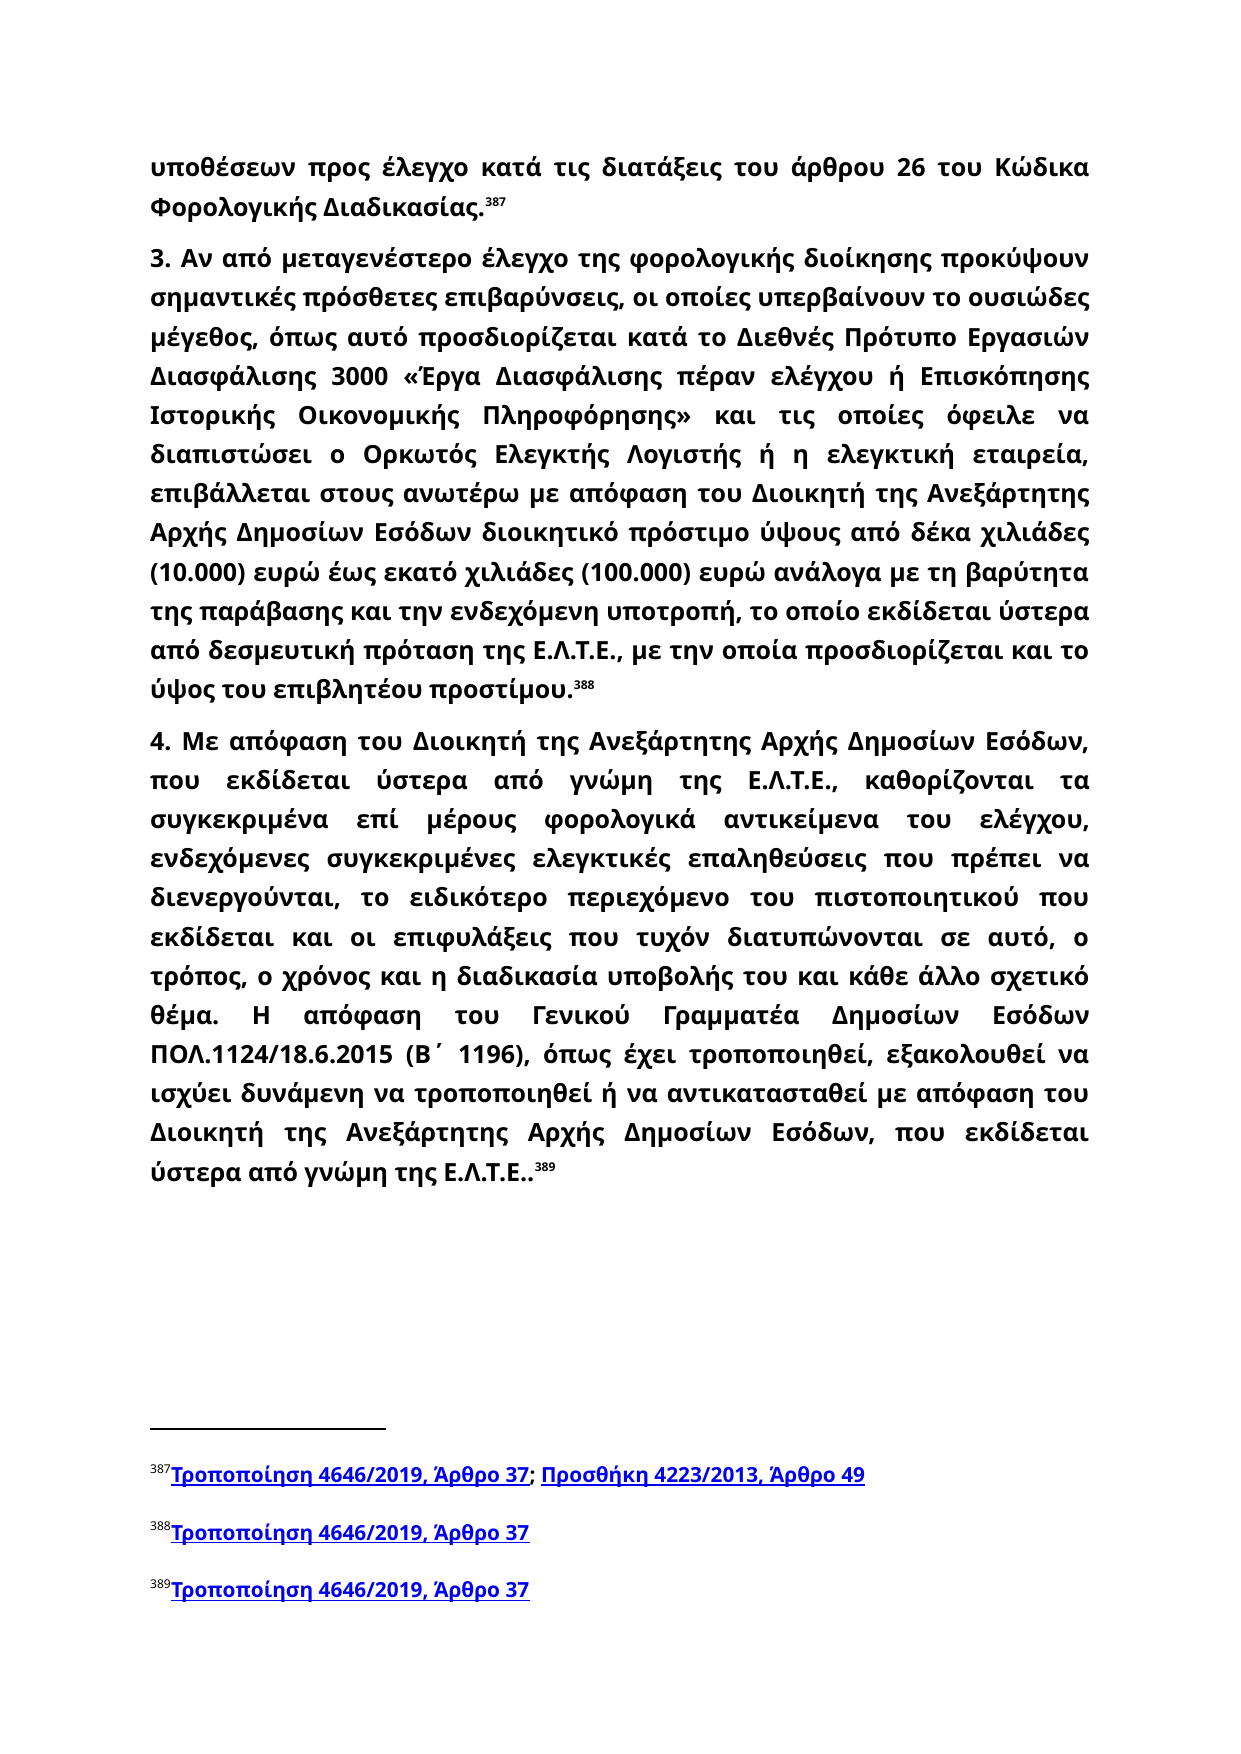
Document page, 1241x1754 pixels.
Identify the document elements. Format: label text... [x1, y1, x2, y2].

text 3. Αν από μεταγενέστερο έλεγχο της φορολογικής διοίκησης προκύψουν σημαντικές πρόσθετες επιβαρύνσεις, οι οποίες υπερβαίνουν το ουσιώδες μέγεθος, όπως αυτό προσδιορίζεται κατά το Διεθνές Πρότυπο Εργασιών Διασφάλισης 3000 «Έργα Διασφάλισης πέραν ελέγχου ή Επισκόπησης Ιστορικής Οικονομικής Πληροφόρησης» και τις οποίες όφειλε να διαπιστώσει ο Ορκωτός Ελεγκτής Λογιστής ή η ελεγκτική εταιρεία, επιβάλλεται στους ανωτέρω με απόφαση του Διοικητή της Ανεξάρτητης Αρχής Δημοσίων Εσόδων διοικητικό πρόστιμο ύψους από δέκα χιλιάδες (10.000) ευρώ έως εκατό χιλιάδες (100.000) ευρώ ανάλογα με τη βαρύτητα της παράβασης και την ενδεχόμενη υποτροπή, το οποίο εκδίδεται ύστερα από δεσμευτική πρόταση της Ε.Λ.Τ.Ε., με την οποία προσδιορίζεται και το ύψος του επιβλητέου προστίμου. [150, 241, 1090, 706]
text Τροποποίηση 4646/2019, Άρθρο 37 [150, 1518, 1090, 1546]
text Τροποποίηση 4646/2019, Άρθρο 37; Προσθήκη 4223/2013, Άρθρο 49 [150, 1460, 1090, 1489]
text υποθέσεων προς έλεγχο κατά τις διατάξεις του άρθρου 26 του Κώδικα Φορολογικής Διαδικασίας. [150, 150, 1090, 223]
text Τροποποίηση 4646/2019, Άρθρο 37 [150, 1576, 1090, 1604]
text 4. Με απόφαση του Διοικητή της Ανεξάρτητης Αρχής Δημοσίων Εσόδων, που εκδίδεται ύστερα από γνώμη της Ε.Λ.Τ.Ε., καθορίζονται τα συγκεκριμένα επί μέρους φορολογικά αντικείμενα του ελέγχου, ενδεχόμενες συγκεκριμένες ελεγκτικές επαληθεύσεις που πρέπει να διενεργούνται, το ειδικότερο περιεχόμενο του πιστοποιητικού που εκδίδεται και οι επιφυλάξεις που τυχόν διατυπώνονται σε αυτό, ο τρόπος, ο χρόνος και η διαδικασία υποβολής του και κάθε άλλο σχετικό θέμα. Η απόφαση του Γενικού Γραμματέα Δημοσίων Εσόδων ΠΟΛ.1124/18.6.2015 (Β΄ 1196), όπως έχει τροποποιηθεί, εξακολουθεί να ισχύει δυνάμενη να τροποποιηθεί ή να αντικατασταθεί με απόφαση του Διοικητή της Ανεξάρτητης Αρχής Δημοσίων Εσόδων, που εκδίδεται ύστερα από γνώμη της Ε.Λ.Τ.Ε.. [150, 723, 1090, 1188]
